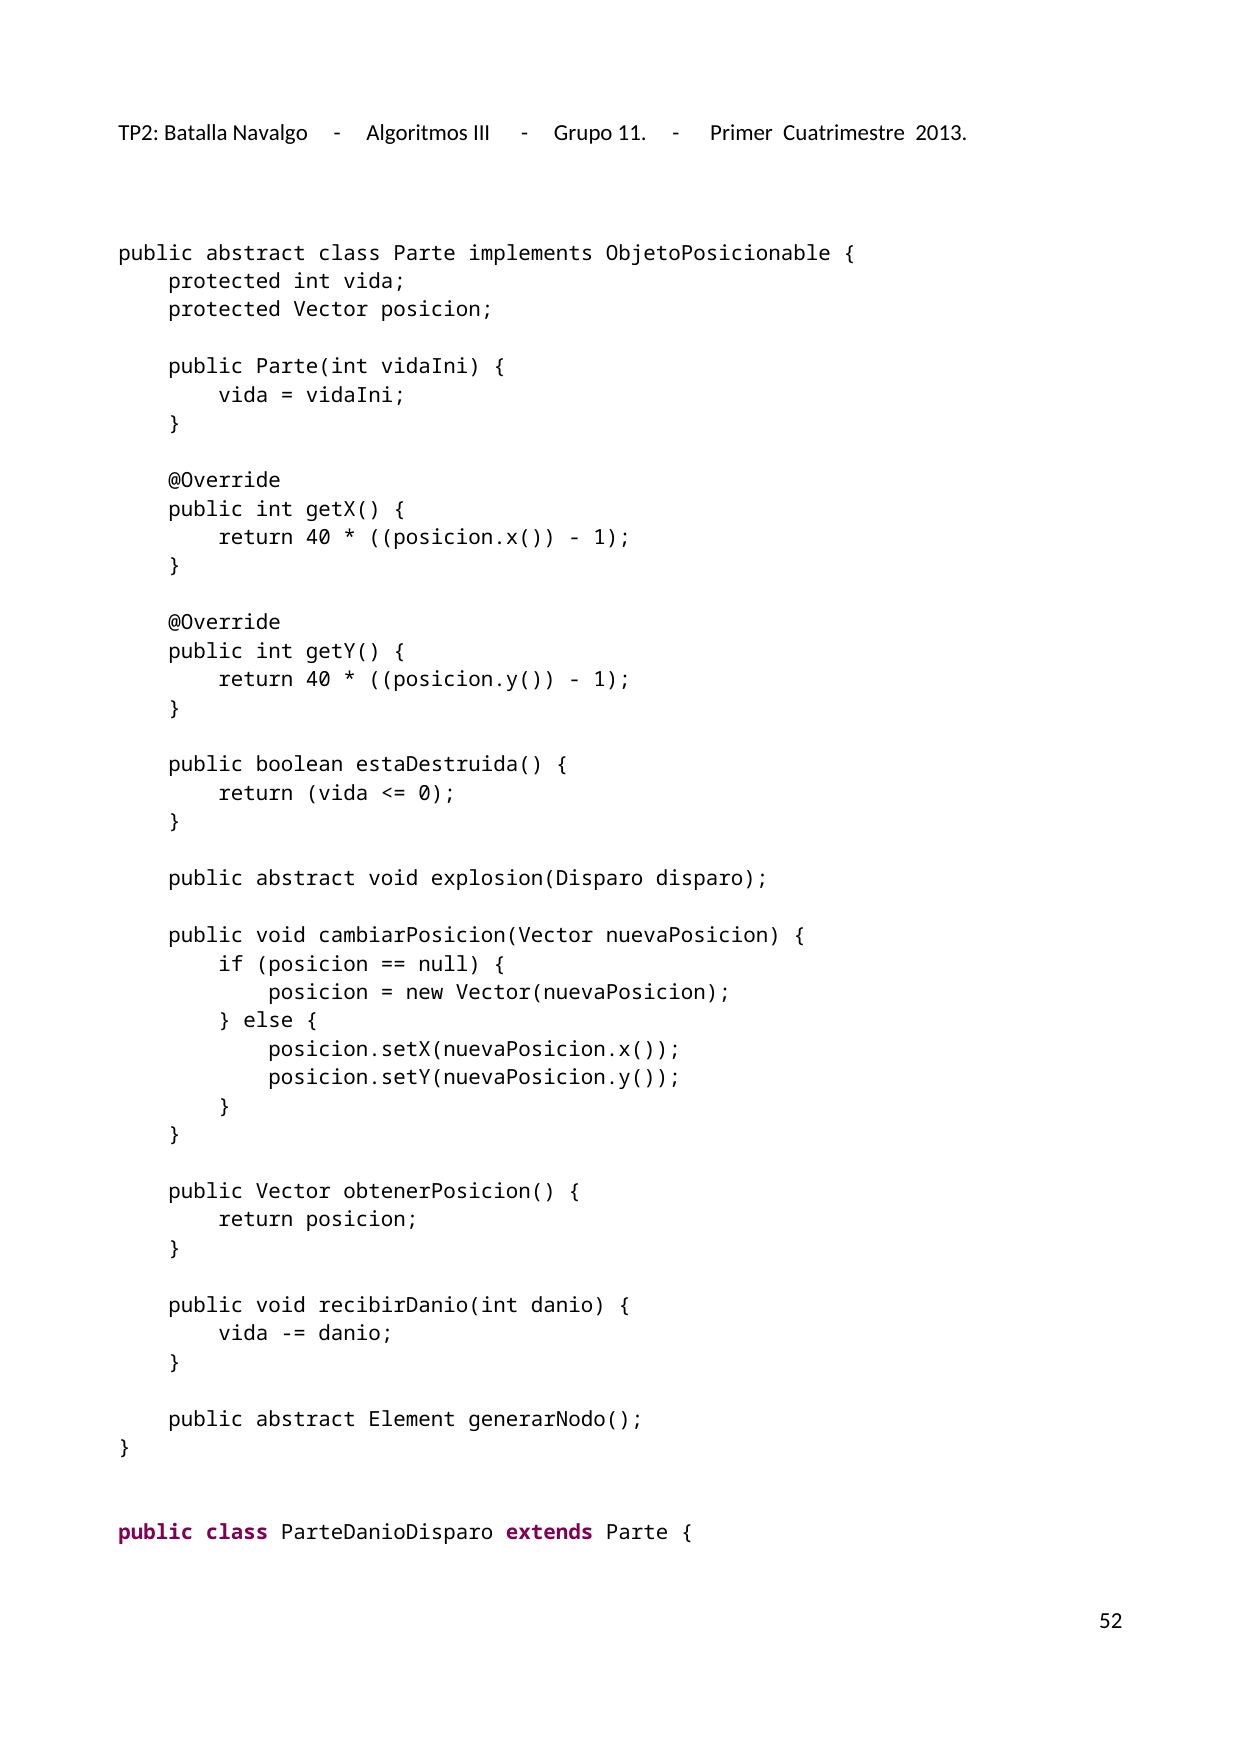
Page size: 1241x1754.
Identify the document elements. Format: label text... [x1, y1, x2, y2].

text @Override [118, 607, 1122, 636]
text vida = vidaIni; [118, 380, 1122, 408]
text public boolean estaDestruida() { [118, 749, 1122, 778]
text return 40 * ((posicion.y()) - 1); [118, 664, 1122, 693]
text public Parte(int vidaIni) { [118, 351, 1122, 380]
text public void cambiarPosicion(Vector nuevaPosicion) { [118, 920, 1122, 949]
text } [118, 693, 1122, 721]
text } [118, 1091, 1122, 1119]
text return (vida <= 0); [118, 778, 1122, 806]
text posicion.setX(nuevaPosicion.x()); [118, 1034, 1122, 1062]
text } [118, 1432, 1122, 1461]
text } [118, 408, 1122, 437]
text public void recibirDanio(int danio) { [118, 1290, 1122, 1318]
text } [118, 1119, 1122, 1148]
text @Override [118, 465, 1122, 494]
text return posicion; [118, 1204, 1122, 1233]
text public int getX() { [118, 494, 1122, 522]
text protected int vida; [118, 266, 1122, 294]
text posicion.setY(nuevaPosicion.y()); [118, 1062, 1122, 1091]
text if (posicion == null) { [118, 949, 1122, 977]
text } [118, 551, 1122, 579]
text } [118, 1233, 1122, 1261]
text posicion = new Vector(nuevaPosicion); [118, 977, 1122, 1006]
text public abstract class Parte implements ObjetoPosicionable { [118, 238, 1122, 266]
text public Vector obtenerPosicion() { [118, 1176, 1122, 1204]
text return 40 * ((posicion.x()) - 1); [118, 522, 1122, 551]
text public class ParteDanioDisparo extends Parte { [118, 1517, 1122, 1546]
text vida -= danio; [118, 1318, 1122, 1347]
text public int getY() { [118, 636, 1122, 664]
text protected Vector posicion; [118, 294, 1122, 323]
text public abstract void explosion(Disparo disparo); [118, 863, 1122, 892]
text } [118, 1347, 1122, 1375]
text } else { [118, 1006, 1122, 1034]
text public abstract Element generarNodo(); [118, 1404, 1122, 1432]
text } [118, 806, 1122, 835]
